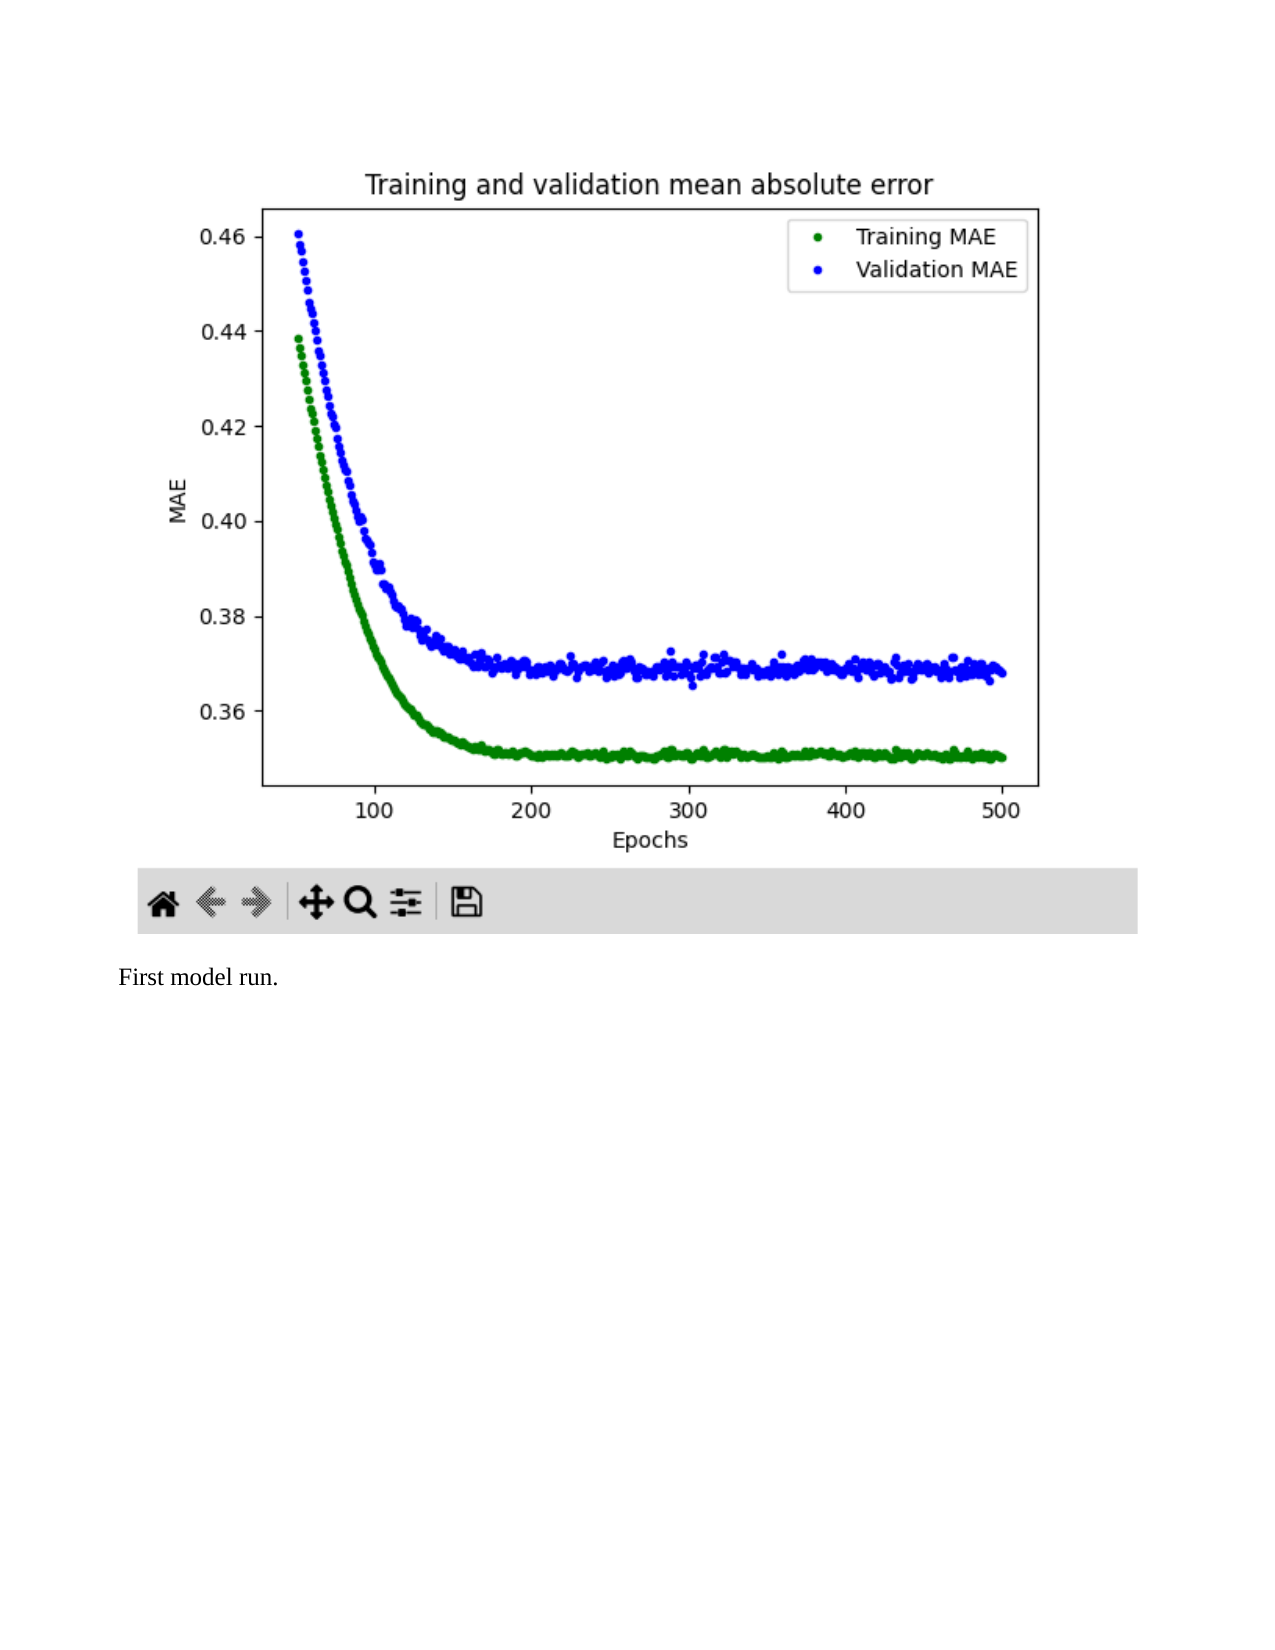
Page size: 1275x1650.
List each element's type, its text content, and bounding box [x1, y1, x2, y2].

text First model run. [118, 962, 1157, 991]
picture [137, 118, 1138, 934]
